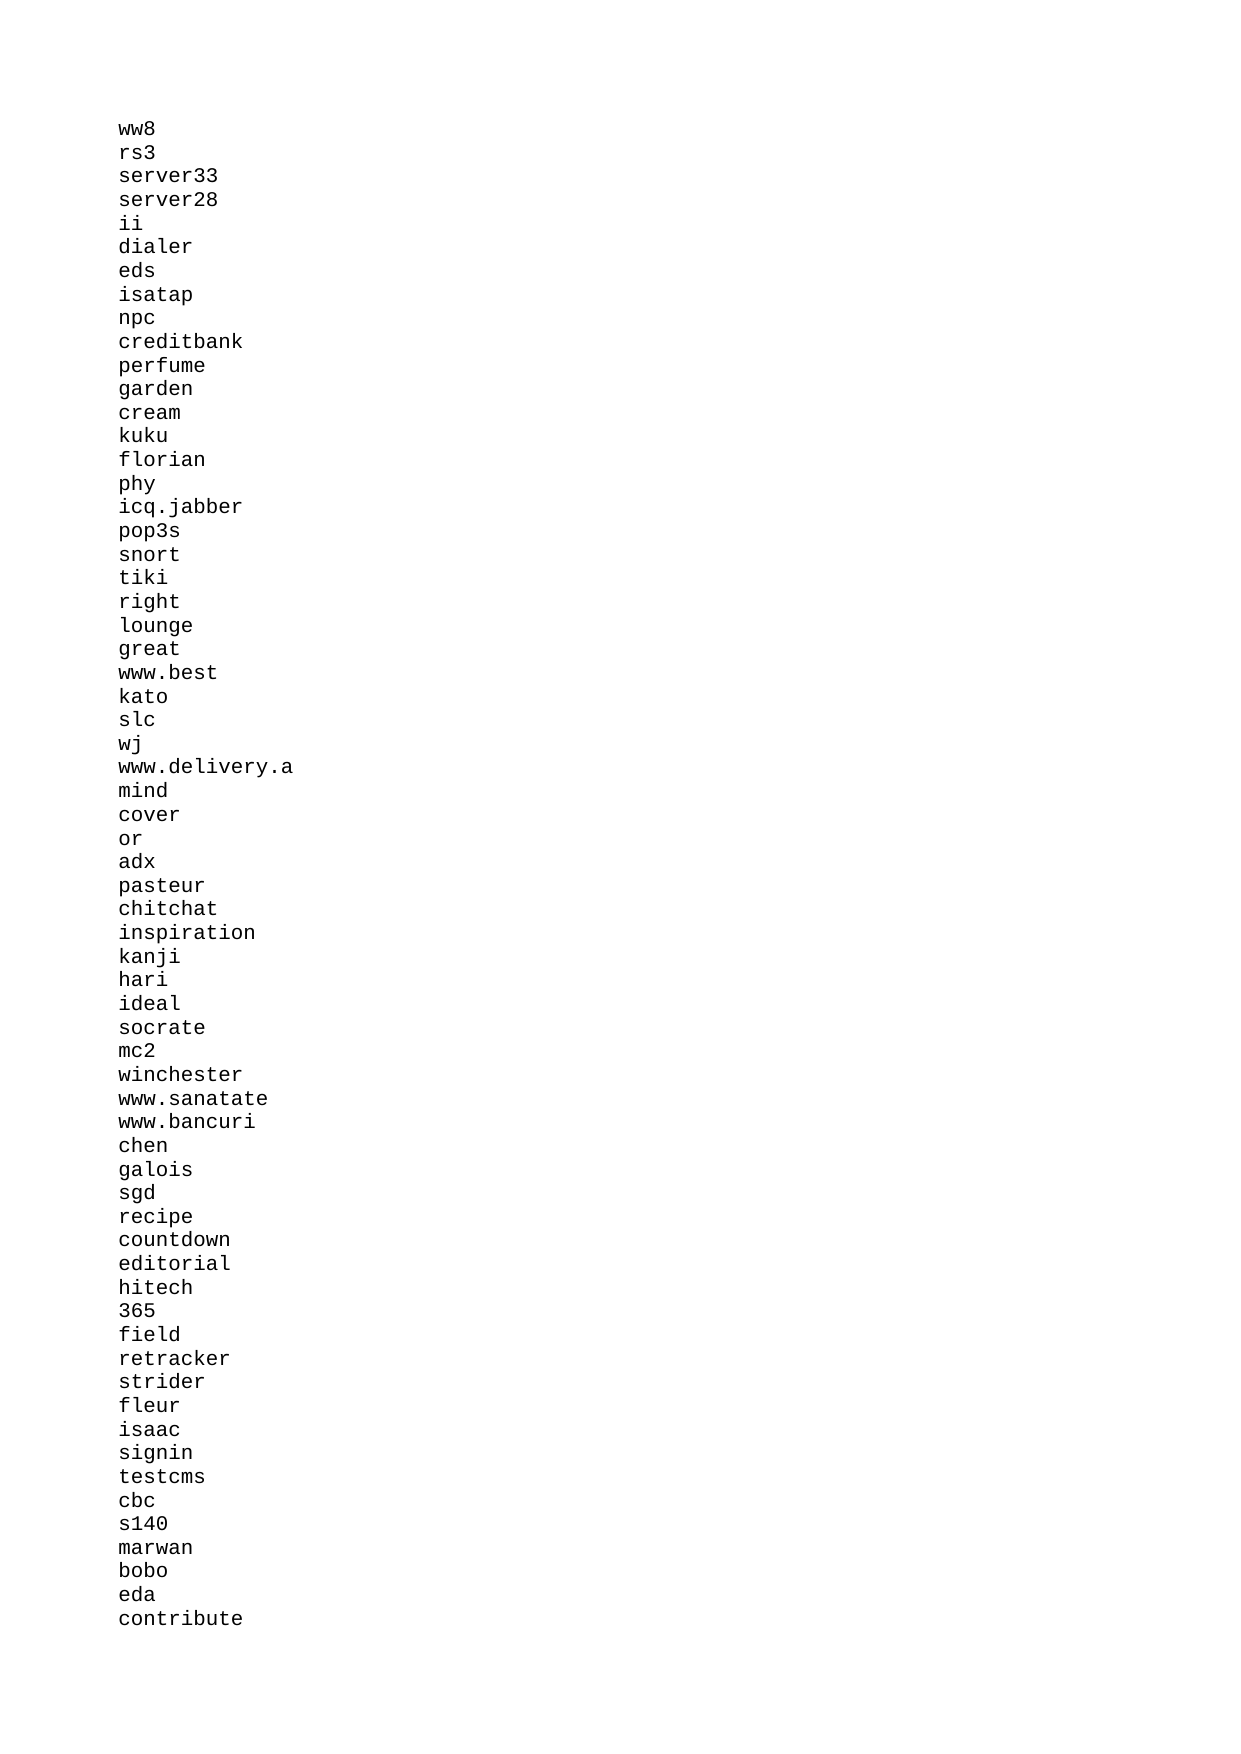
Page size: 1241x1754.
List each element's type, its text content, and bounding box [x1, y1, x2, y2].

text mind [118, 780, 1122, 804]
text eda [118, 1584, 1122, 1608]
text dialer [118, 236, 1122, 260]
text rs3 [118, 142, 1122, 165]
text or [118, 827, 1122, 851]
text kanji [118, 946, 1122, 969]
text server28 [118, 189, 1122, 213]
text galois [118, 1158, 1122, 1182]
text ii [118, 213, 1122, 236]
text pasteur [118, 875, 1122, 898]
text marwan [118, 1537, 1122, 1561]
text phy [118, 473, 1122, 496]
text lounge [118, 615, 1122, 638]
text great [118, 638, 1122, 662]
text cream [118, 402, 1122, 426]
text winchester [118, 1064, 1122, 1088]
text inspiration [118, 922, 1122, 946]
text www.best [118, 662, 1122, 686]
text isatap [118, 284, 1122, 307]
text right [118, 591, 1122, 615]
text s140 [118, 1513, 1122, 1537]
text adx [118, 851, 1122, 875]
text 365 [118, 1300, 1122, 1324]
text kuku [118, 426, 1122, 449]
text field [118, 1324, 1122, 1348]
text recipe [118, 1206, 1122, 1229]
text icq.jabber [118, 496, 1122, 520]
text hari [118, 969, 1122, 993]
text server33 [118, 165, 1122, 189]
text wj [118, 733, 1122, 757]
text cover [118, 804, 1122, 827]
text chitchat [118, 898, 1122, 922]
text www.sanatate [118, 1088, 1122, 1111]
text npc [118, 307, 1122, 331]
text slc [118, 709, 1122, 733]
text signin [118, 1442, 1122, 1466]
text pop3s [118, 520, 1122, 544]
text isaac [118, 1419, 1122, 1442]
text mc2 [118, 1040, 1122, 1064]
text hitech [118, 1277, 1122, 1300]
text editorial [118, 1253, 1122, 1277]
text garden [118, 378, 1122, 402]
text eds [118, 260, 1122, 284]
text www.delivery.a [118, 757, 1122, 780]
text socrate [118, 1017, 1122, 1040]
text fleur [118, 1395, 1122, 1419]
text sgd [118, 1182, 1122, 1206]
text florian [118, 449, 1122, 473]
text countdown [118, 1229, 1122, 1253]
text creditbank [118, 331, 1122, 354]
text kato [118, 686, 1122, 709]
text strider [118, 1371, 1122, 1395]
text tiki [118, 567, 1122, 591]
text www.bancuri [118, 1111, 1122, 1135]
text retracker [118, 1348, 1122, 1371]
text perfume [118, 354, 1122, 378]
text testcms [118, 1466, 1122, 1489]
text chen [118, 1135, 1122, 1158]
text bobo [118, 1561, 1122, 1584]
text snort [118, 544, 1122, 567]
text cbc [118, 1489, 1122, 1513]
text contribute [118, 1608, 1122, 1631]
text ww8 [118, 118, 1122, 142]
text ideal [118, 993, 1122, 1017]
